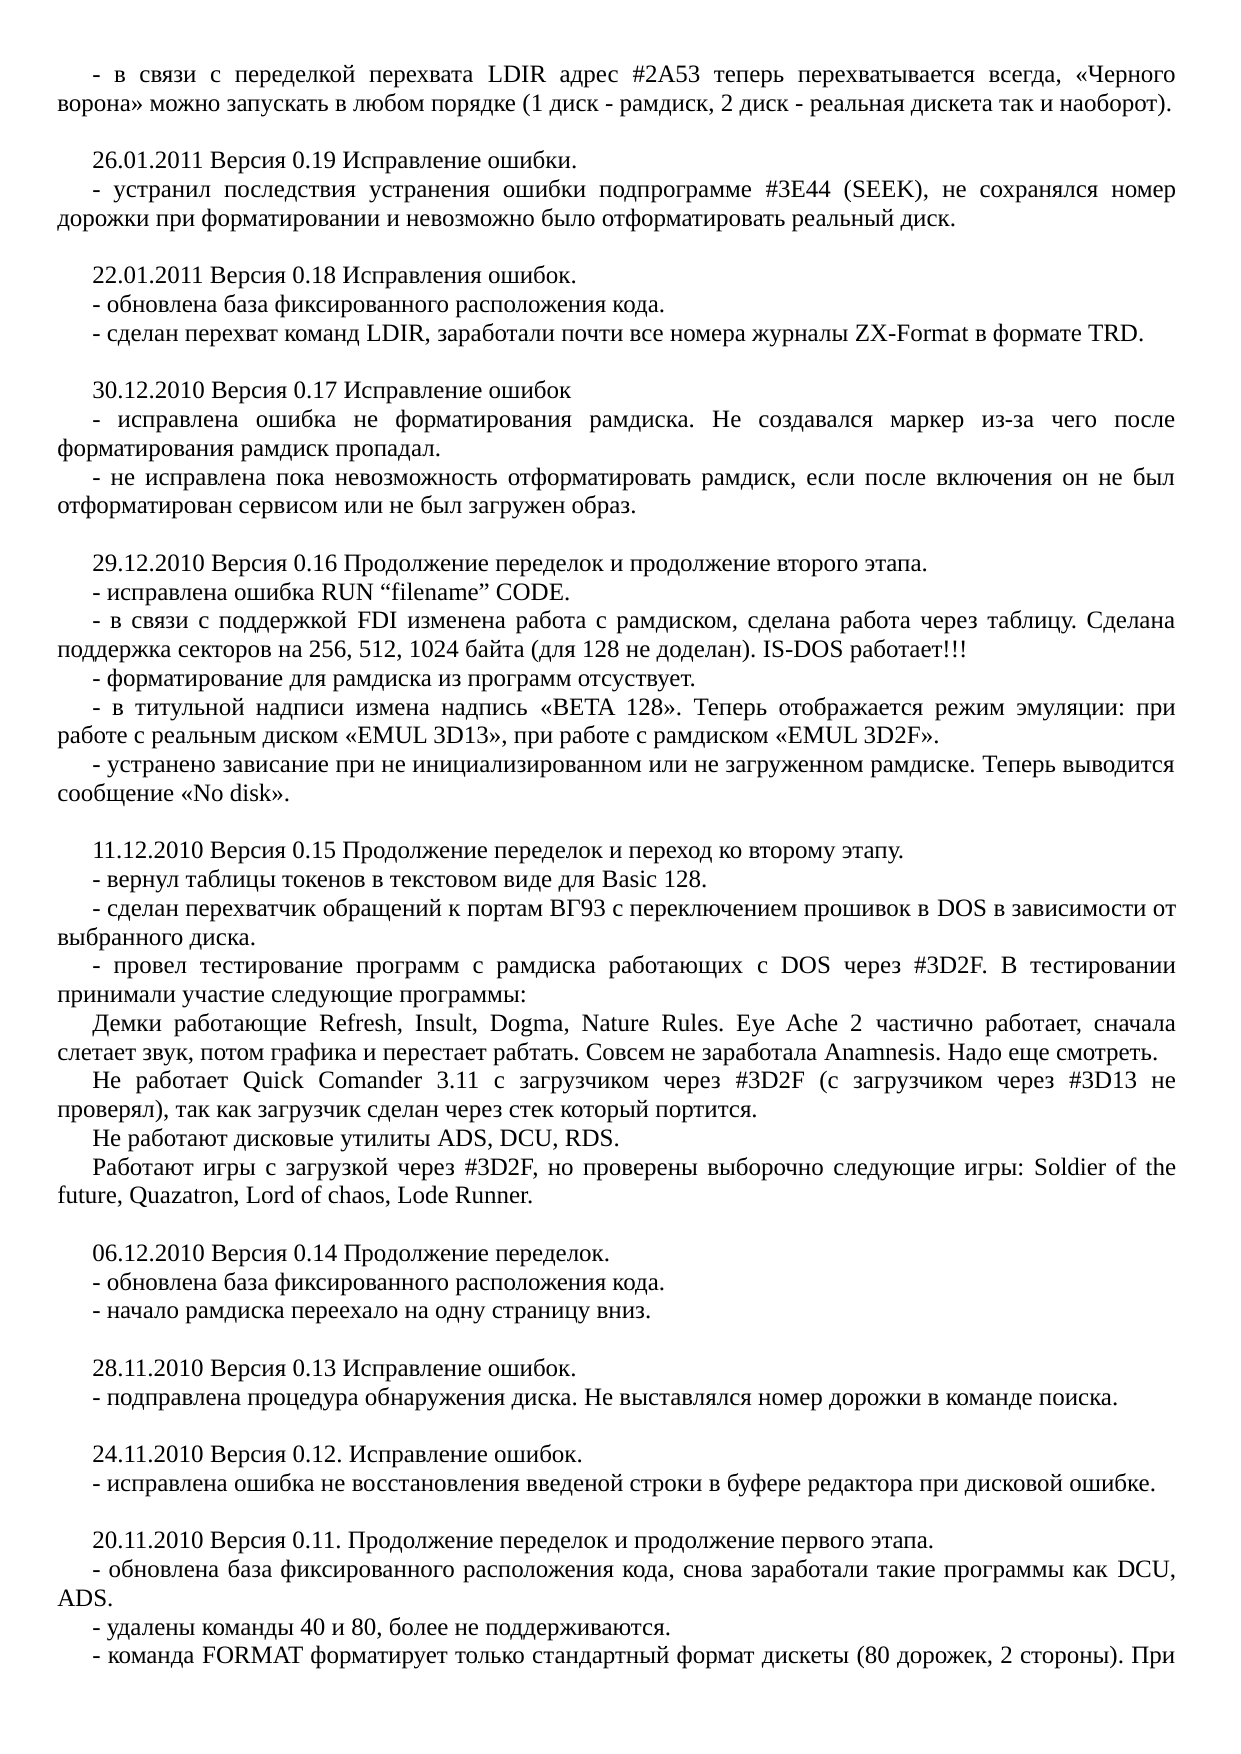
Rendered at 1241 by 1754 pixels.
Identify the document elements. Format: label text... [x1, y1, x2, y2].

text 20.11.2010 Версия 0.11. Продолжение переделок и продолжение первого этапа. [57, 1526, 1176, 1554]
text - обновлена база фиксированного расположения кода. [57, 289, 1176, 318]
text - обновлена база фиксированного расположения кода, снова заработали такие программы как DCU, ADS. [57, 1554, 1176, 1612]
text - исправлена ошибка RUN “filename” CODE. [57, 577, 1176, 606]
text - в титульной надписи измена надпись «BETA 128». Теперь отображается режим эмуляции: при работе с реальным диском «EMUL 3D13», при работе с рамдиском «EMUL 3D2F». [57, 692, 1176, 749]
text - начало рамдиска переехало на одну страницу вниз. [57, 1296, 1176, 1324]
text - в связи с поддержкой FDI изменена работа с рамдиском, сделана работа через таблицу. Сделана поддержка секторов на 256, 512, 1024 байта (для 128 не доделан). IS-DOS работает!!! [57, 606, 1176, 663]
text - сделан перехват команд LDIR, заработали почти все номера журналы ZX-Format в формате TRD. [57, 318, 1176, 347]
text 24.11.2010 Версия 0.12. Исправление ошибок. [57, 1439, 1176, 1468]
text - сделан перехватчик обращений к портам ВГ93 с переключением прошивок в DOS в зависимости от выбранного диска. [57, 893, 1176, 951]
text - удалены команды 40 и 80, более не поддерживаются. [57, 1612, 1176, 1641]
text - команда FORMAT форматирует только стандартный формат дискеты (80 дорожек, 2 стороны). При [57, 1641, 1176, 1669]
text Не работает Quick Comander 3.11 с загрузчиком через #3D2F (с загрузчиком через #3D13 не проверял), так как загрузчик сделан через стек который портится. [57, 1066, 1176, 1123]
text - провел тестирование программ с рамдиска работающих c DOS через #3D2F. В тестировании принимали участие следующие программы: [57, 951, 1176, 1008]
text Демки работающие Refresh, Insult, Dogma, Nature Rules. Eye Ache 2 частично работает, сначала слетает звук, потом графика и перестает рабтать. Совсем не заработала Anamnesis. Надо еще смотреть. [57, 1008, 1176, 1066]
text - исправлена ошибка не восстановления введеной строки в буфере редактора при дисковой ошибке. [57, 1468, 1176, 1497]
text - подправлена процедура обнаружения диска. Не выставлялся номер дорожки в команде поиска. [57, 1382, 1176, 1411]
text - в связи с переделкой перехвата LDIR адрес #2A53 теперь перехватывается всегда, «Черного ворона» можно запускать в любом порядке (1 диск - рамдиск, 2 диск - реальная дискета так и наоборот). [57, 59, 1176, 117]
text 06.12.2010 Версия 0.14 Продолжение переделок. [57, 1238, 1176, 1267]
text - устранил последствия устранения ошибки подпрограмме #3E44 (SEEK), не сохранялся номер дорожки при форматировании и невозможно было отформатировать реальный диск. [57, 174, 1176, 232]
text Не работают дисковые утилиты ADS, DCU, RDS. [57, 1123, 1176, 1152]
text 22.01.2011 Версия 0.18 Исправления ошибок. [57, 261, 1176, 289]
text Работают игры с загрузкой через #3D2F, но проверены выборочно следующие игры: Soldier of the future, Quazatron, Lord of chaos, Lode Runner. [57, 1152, 1176, 1209]
text - исправлена ошибка не форматирования рамдиска. Не создавался маркер из-за чего после форматирования рамдиск пропадал. [57, 404, 1176, 462]
text - вернул таблицы токенов в текстовом виде для Basic 128. [57, 864, 1176, 893]
text 26.01.2011 Версия 0.19 Исправление ошибки. [57, 146, 1176, 174]
text - устранено зависание при не инициализированном или не загруженном рамдиске. Теперь выводится сообщение «No disk». [57, 749, 1176, 807]
text - не исправлена пока невозможность отформатировать рамдиск, если после включения он не был отформатирован сервисом или не был загружен образ. [57, 462, 1176, 519]
text 29.12.2010 Версия 0.16 Продолжение переделок и продолжение второго этапа. [57, 548, 1176, 577]
text 11.12.2010 Версия 0.15 Продолжение переделок и переход ко второму этапу. [57, 836, 1176, 864]
text - форматирование для рамдиска из программ отсуствует. [57, 663, 1176, 692]
text 28.11.2010 Версия 0.13 Исправление ошибок. [57, 1353, 1176, 1382]
text - обновлена база фиксированного расположения кода. [57, 1267, 1176, 1296]
text 30.12.2010 Версия 0.17 Исправление ошибок [57, 376, 1176, 404]
